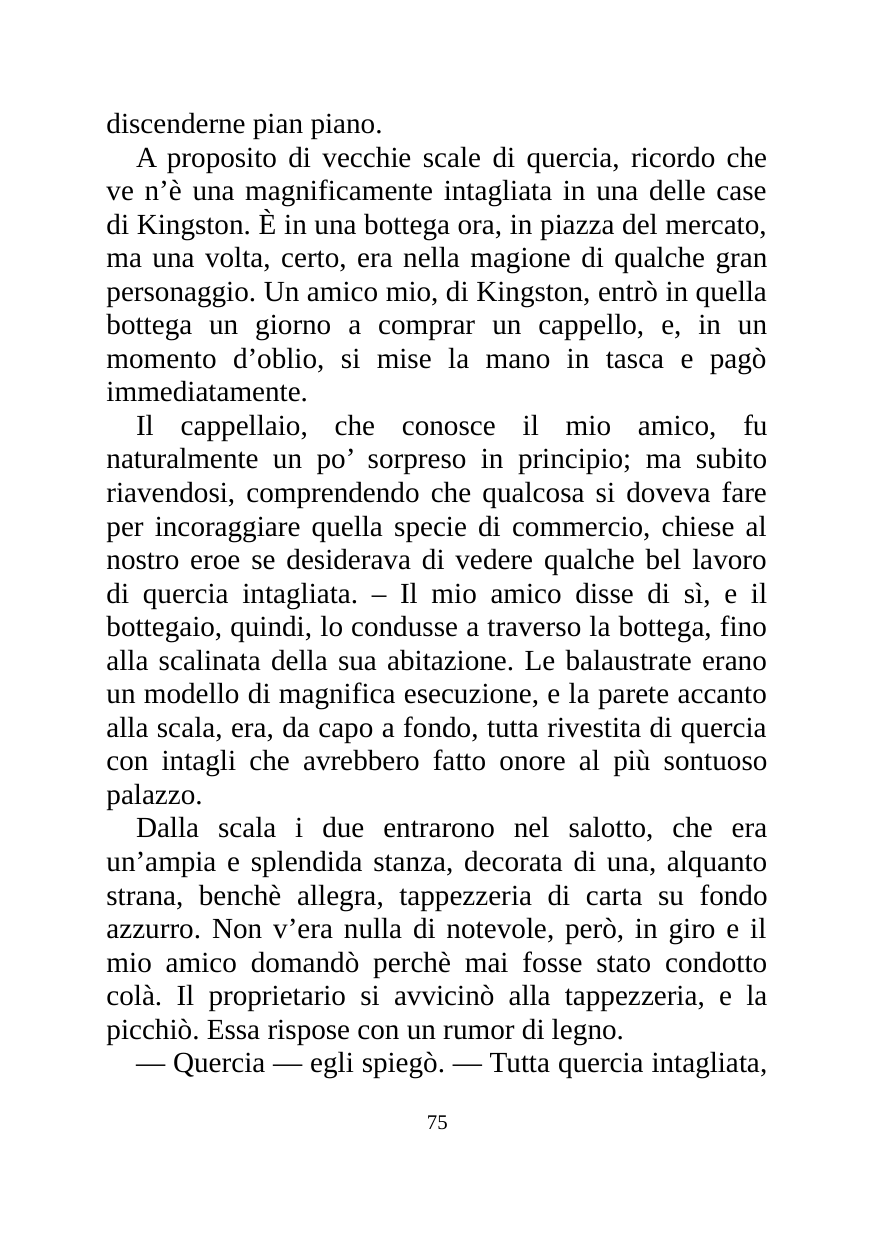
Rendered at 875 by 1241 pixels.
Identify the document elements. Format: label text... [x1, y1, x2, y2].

text A proposito di vecchie scale di quercia, ricordo che ve n’è una magnificamente intagliata in una delle case di Kingston. È in una bottega ora, in piazza del mercato, ma una volta, certo, era nella magione di qualche gran personaggio. Un amico mio, di Kingston, entrò in quella bottega un giorno a comprar un cappello, e, in un momento d’oblio, si mise la mano in tasca e pagò immediatamente. [106, 140, 768, 408]
text discenderne pian piano. [106, 106, 768, 140]
text — Quercia — egli spiegò. — Tutta quercia intagliata, [106, 1045, 768, 1079]
text Dalla scala i due entrarono nel salotto, che era un’ampia e splendida stanza, decorata di una, alquanto strana, benchè allegra, tappezzeria di carta su fondo azzurro. Non v’era nulla di notevole, però, in giro e il mio amico domandò perchè mai fosse stato condotto colà. Il proprietario si avvicinò alla tappezzeria, e la picchiò. Essa rispose con un rumor di legno. [106, 811, 768, 1045]
text Il cappellaio, che conosce il mio amico, fu naturalmente un po’ sorpreso in principio; ma subito riavendosi, comprendendo che qualcosa si doveva fare per incoraggiare quella specie di commercio, chiese al nostro eroe se desiderava di vedere qualche bel lavoro di quercia intagliata. – Il mio amico disse di sì, e il bottegaio, quindi, lo condusse a traverso la bottega, fino alla scalinata della sua abitazione. Le balaustrate erano un modello di magnifica esecuzione, e la parete accanto alla scala, era, da capo a fondo, tutta rivestita di quercia con intagli che avrebbero fatto onore al più sontuoso palazzo. [106, 408, 768, 811]
